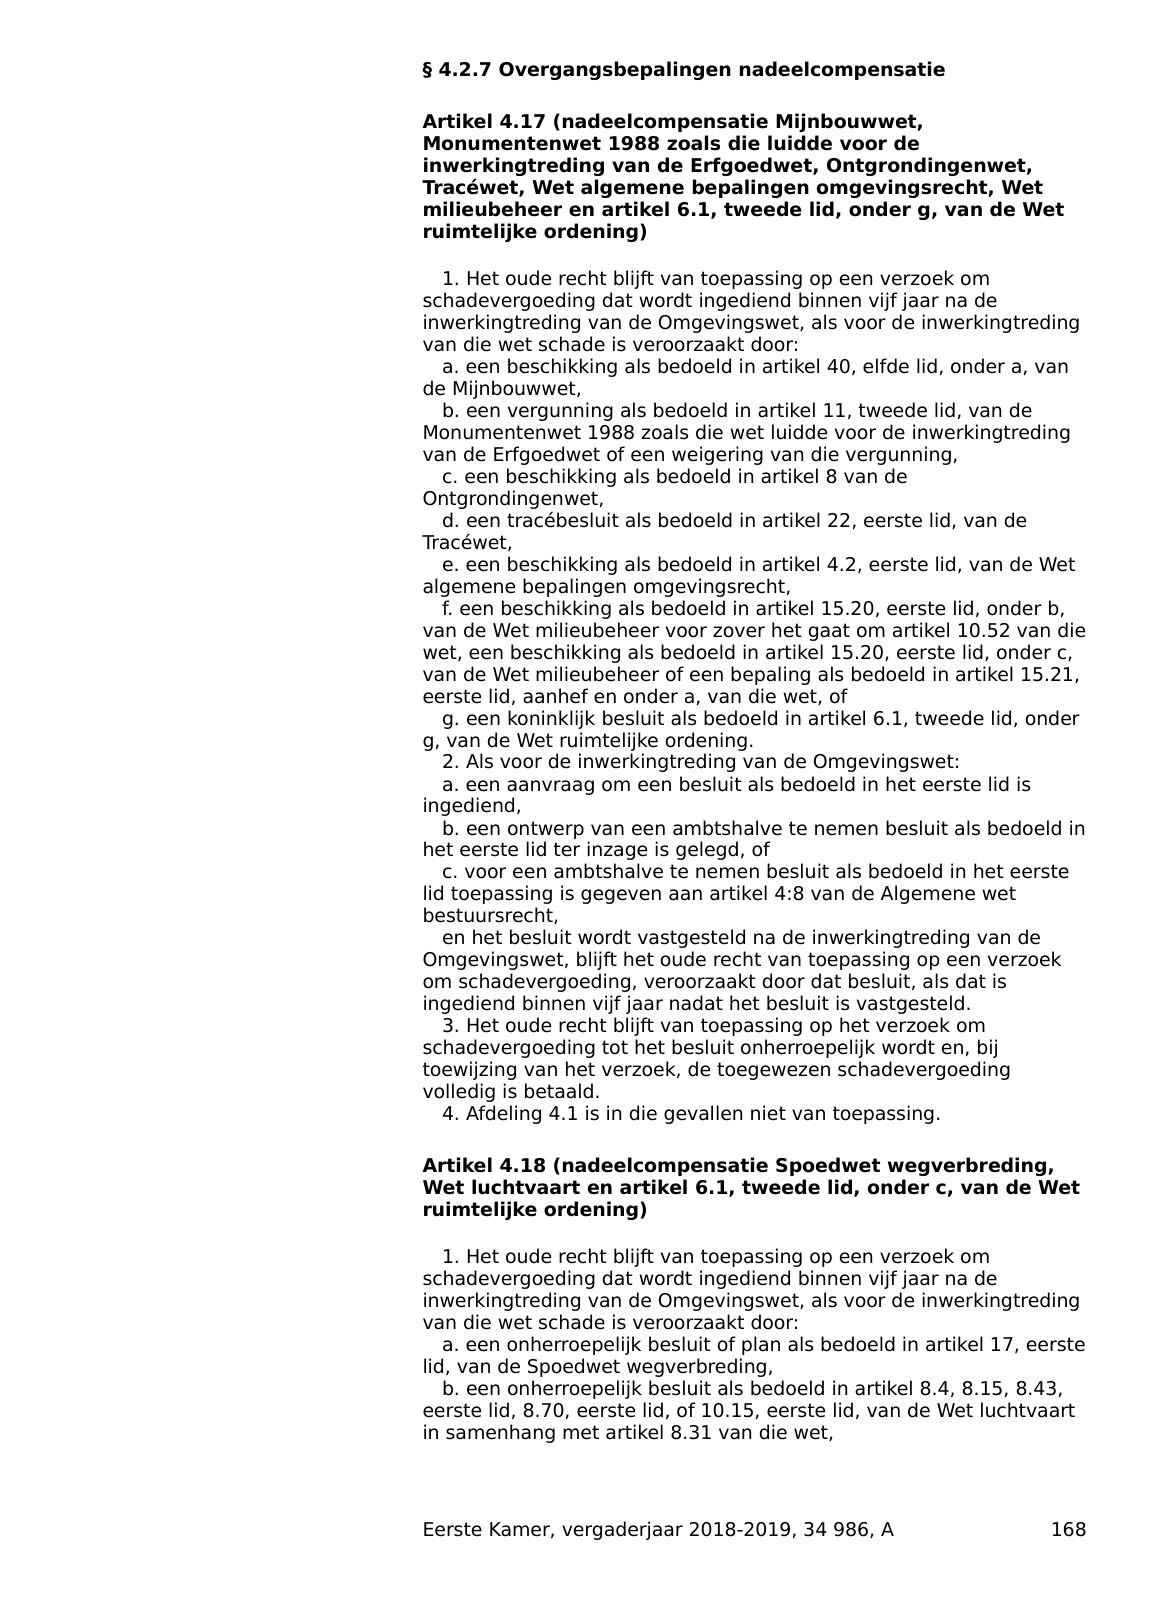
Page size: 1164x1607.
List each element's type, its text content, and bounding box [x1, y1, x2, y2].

text d. een tracébesluit als bedoeld in artikel 22, eerste lid, van de Tracéwet, [422, 510, 1087, 554]
text c. voor een ambtshalve te nemen besluit als bedoeld in het eerste lid toepassing is gegeven aan artikel 4:8 van de Algemene wet bestuursrecht, [422, 861, 1087, 927]
text b. een vergunning als bedoeld in artikel 11, tweede lid, van de Monumentenwet 1988 zoals die wet luidde voor de inwerkingtreding van de Erfgoedwet of een weigering van die vergunning, [422, 400, 1087, 466]
text g. een koninklijk besluit als bedoeld in artikel 6.1, tweede lid, onder g, van de Wet ruimtelijke ordening. [422, 707, 1087, 751]
text a. een onherroepelijk besluit of plan als bedoeld in artikel 17, eerste lid, van de Spoedwet wegverbreding, [422, 1334, 1087, 1378]
subtitle Artikel 4.17 (nadeelcompensatie Mijnbouwwet, Monumentenwet 1988 zoals die luidde voor de inwerkingtreding van de Erfgoedwet, Ontgrondingenwet, Tracéwet, Wet algemene bepalingen omgevingsrecht, Wet milieubeheer en artikel 6.1, tweede lid, onder g, van de Wet ruimtelijke ordening) [422, 111, 1087, 243]
subtitle Artikel 4.18 (nadeelcompensatie Spoedwet wegverbreding, Wet luchtvaart en artikel 6.1, tweede lid, onder c, van de Wet ruimtelijke ordening) [422, 1155, 1087, 1221]
text b. een ontwerp van een ambtshalve te nemen besluit als bedoeld in het eerste lid ter inzage is gelegd, of [422, 817, 1087, 861]
text f. een beschikking als bedoeld in artikel 15.20, eerste lid, onder b, van de Wet milieubeheer voor zover het gaat om artikel 10.52 van die wet, een beschikking als bedoeld in artikel 15.20, eerste lid, onder c, van de Wet milieubeheer of een bepaling als bedoeld in artikel 15.21, eerste lid, aanhef en onder a, van die wet, of [422, 598, 1087, 707]
text 3. Het oude recht blijft van toepassing op het verzoek om schadevergoeding tot het besluit onherroepelijk wordt en, bij toewijzing van het verzoek, de toegewezen schadevergoeding volledig is betaald. [422, 1015, 1087, 1103]
text b. een onherroepelijk besluit als bedoeld in artikel 8.4, 8.15, 8.43, eerste lid, 8.70, eerste lid, of 10.15, eerste lid, van de Wet luchtvaart in samenhang met artikel 8.31 van die wet, [422, 1378, 1087, 1444]
text a. een beschikking als bedoeld in artikel 40, elfde lid, onder a, van de Mijnbouwwet, [422, 356, 1087, 400]
text e. een beschikking als bedoeld in artikel 4.2, eerste lid, van de Wet algemene bepalingen omgevingsrecht, [422, 554, 1087, 598]
text 1. Het oude recht blijft van toepassing op een verzoek om schadevergoeding dat wordt ingediend binnen vijf jaar na de inwerkingtreding van de Omgevingswet, als voor de inwerkingtreding van die wet schade is veroorzaakt door: [422, 268, 1087, 356]
subtitle § 4.2.7 Overgangsbepalingen nadeelcompensatie [422, 59, 1087, 81]
text 1. Het oude recht blijft van toepassing op een verzoek om schadevergoeding dat wordt ingediend binnen vijf jaar na de inwerkingtreding van de Omgevingswet, als voor de inwerkingtreding van die wet schade is veroorzaakt door: [422, 1246, 1087, 1334]
text 2. Als voor de inwerkingtreding van de Omgevingswet: [422, 751, 1087, 773]
text c. een beschikking als bedoeld in artikel 8 van de Ontgrondingenwet, [422, 466, 1087, 510]
text en het besluit wordt vastgesteld na de inwerkingtreding van de Omgevingswet, blijft het oude recht van toepassing op een verzoek om schadevergoeding, veroorzaakt door dat besluit, als dat is ingediend binnen vijf jaar nadat het besluit is vastgesteld. [422, 927, 1087, 1015]
text a. een aanvraag om een besluit als bedoeld in het eerste lid is ingediend, [422, 773, 1087, 817]
text 4. Afdeling 4.1 is in die gevallen niet van toepassing. [422, 1103, 1087, 1125]
